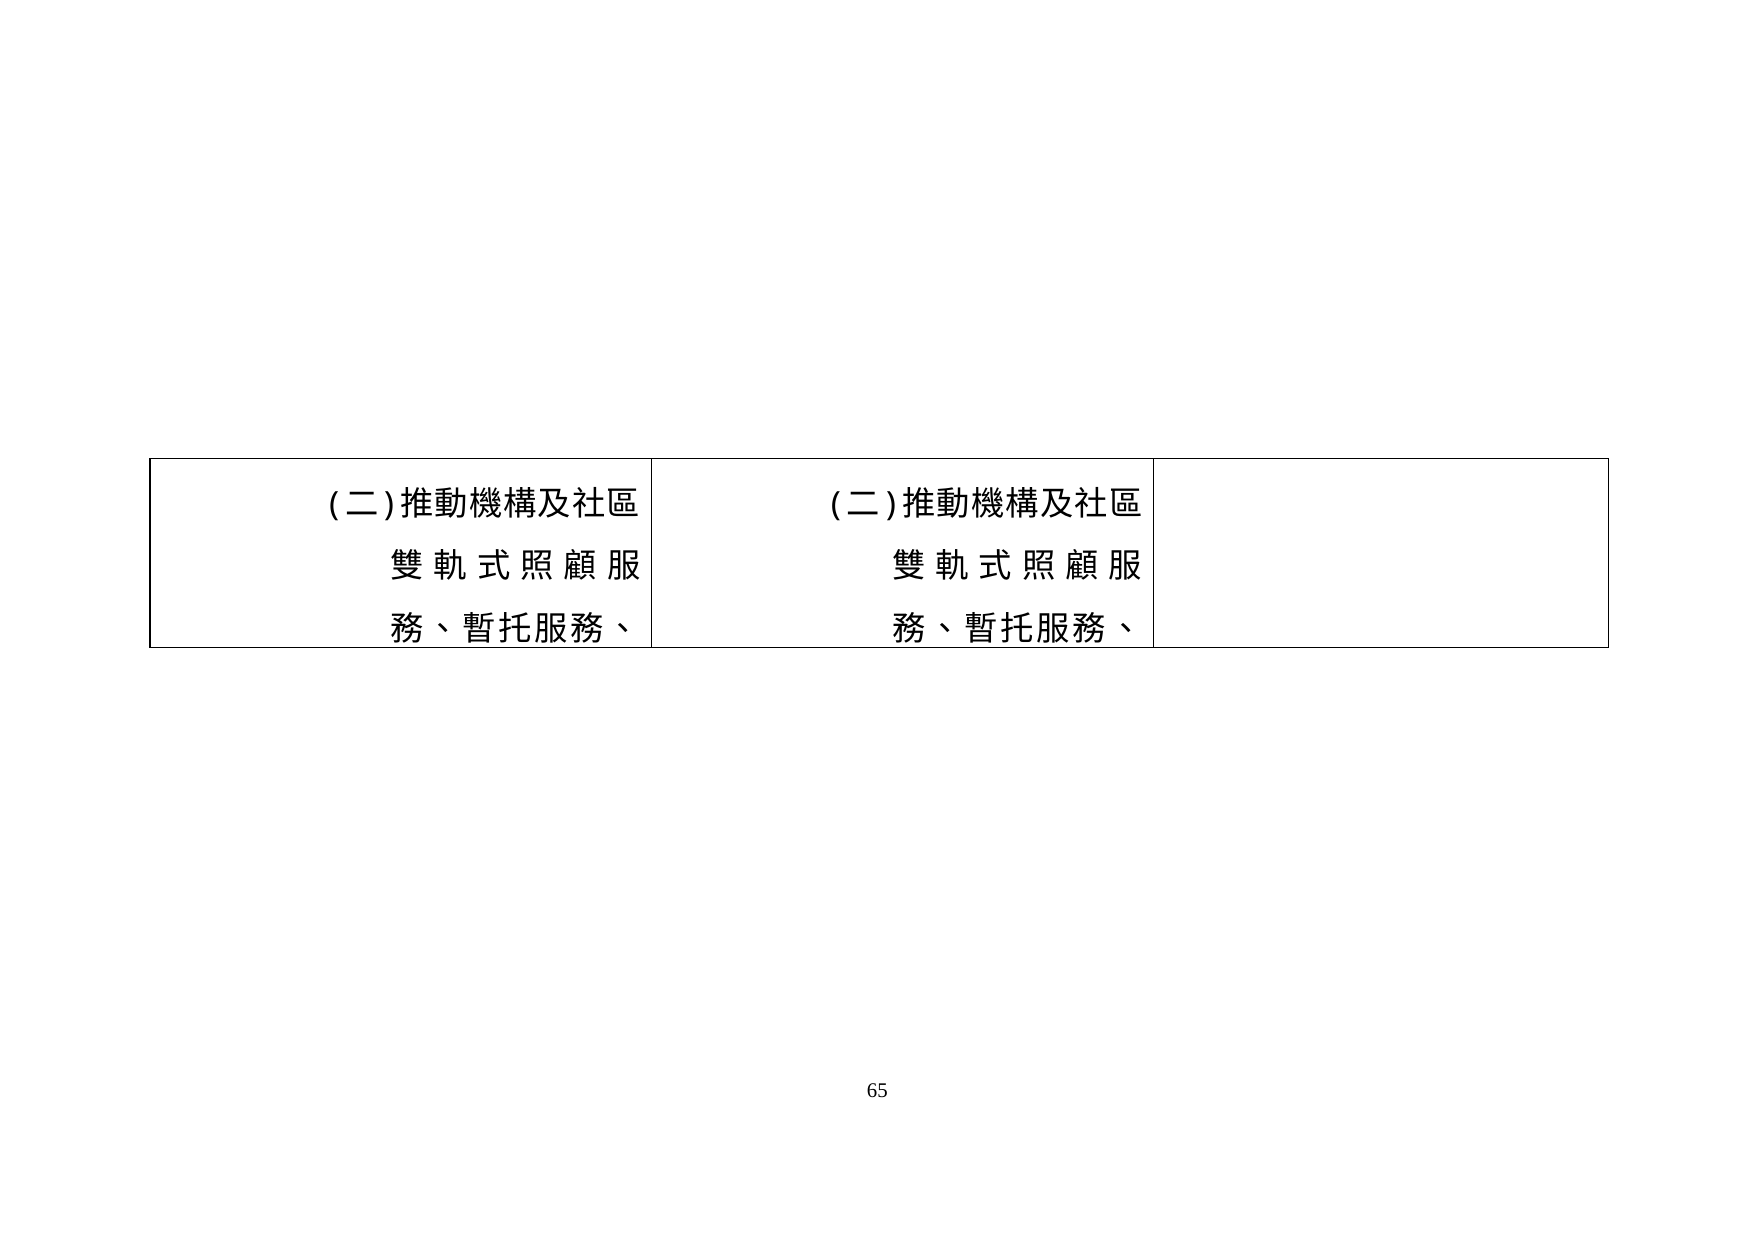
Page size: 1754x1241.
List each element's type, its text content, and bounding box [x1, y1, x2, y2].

table_cell (二)推動機構及社區雙軌式照顧服務、暫托服務、 [652, 459, 1153, 647]
table_cell [1154, 459, 1608, 647]
table_cell (二)推動機構及社區雙軌式照顧服務、暫托服務、 [151, 459, 651, 647]
